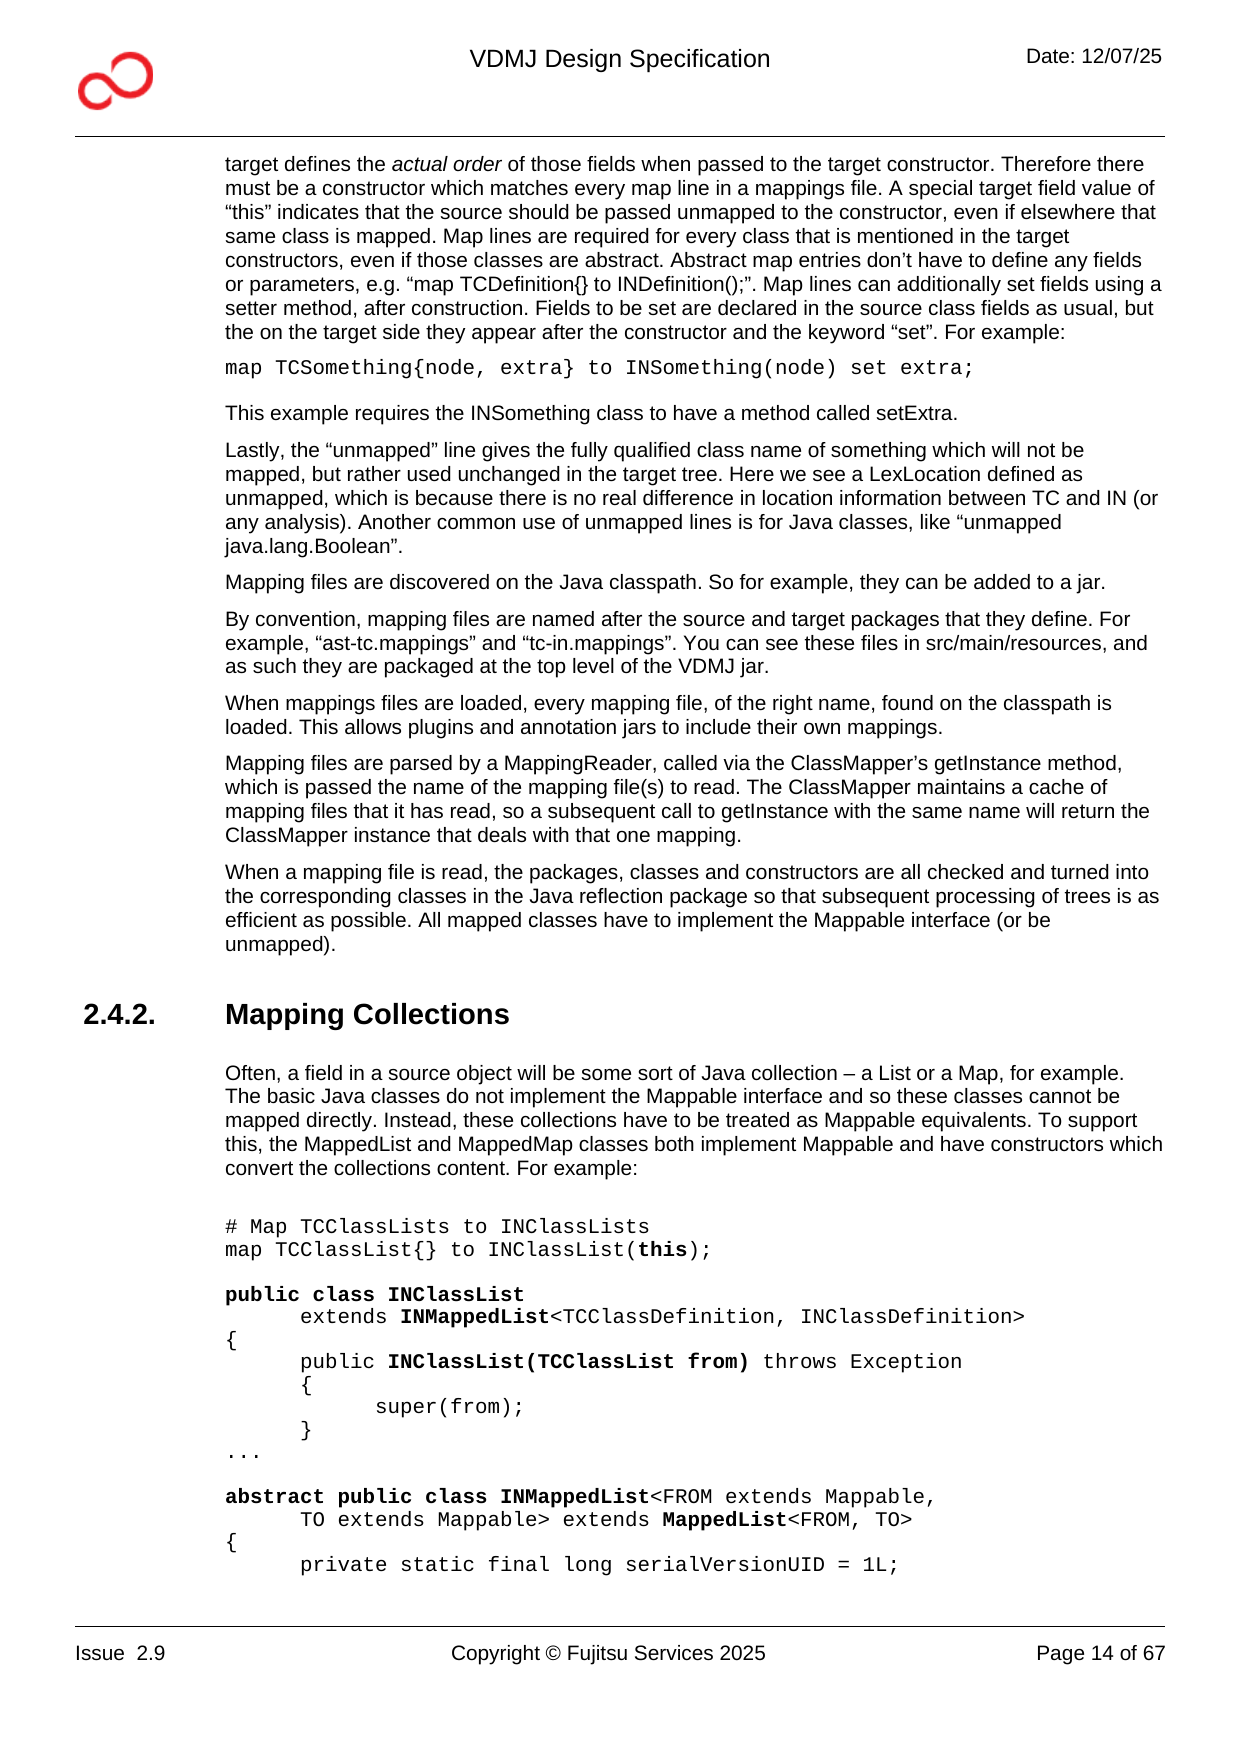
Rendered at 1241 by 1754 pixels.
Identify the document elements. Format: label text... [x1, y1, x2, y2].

text # Map TCClassLists to INClassLists [225, 1216, 1165, 1238]
text target defines the actual order of those fields when passed to the target constructor. Therefore there must be a constructor which matches every map line in a mappings file. A special target field value of “this” indicates that the source should be passed unmapped to the constructor, even if elsewhere that same class is mapped. Map lines are required for every class that is mentioned in the target constructors, even if those classes are abstract. Abstract map entries don’t have to define any fields or parameters, e.g. “map TCDefinition{} to INDefinition();”. Map lines can additionally set fields using a setter method, after construction. Fields to be set are declared in the source class fields as usual, but the on the target side they appear after the constructor and the keyword “set”. For example: [225, 152, 1165, 344]
text } [225, 1418, 1165, 1441]
text Mapping files are parsed by a MappingReader, called via the ClassMapper’s getInstance method, which is passed the name of the mapping file(s) to read. The ClassMapper maintains a cache of mapping files that it has read, so a subsequent call to getInstance with the same name will return the ClassMapper instance that deals with that one mapping. [225, 752, 1165, 847]
text public class INClassList [225, 1283, 1165, 1306]
text TO extends Mappable> extends MappedList<FROM, TO> [225, 1508, 1165, 1531]
text When a mapping file is read, the packages, classes and constructors are all checked and turned into the corresponding classes in the Java reflection package so that subsequent processing of trees is as efficient as possible. All mapped classes have to implement the Mappable interface (or be unmapped). [225, 860, 1165, 956]
subtitle Mapping Collections [75, 998, 1165, 1031]
text extends INMappedList<TCClassDefinition, INClassDefinition> [225, 1306, 1165, 1328]
text Often, a field in a source object will be some sort of Java collection – a List or a Map, for example. The basic Java classes do not implement the Mappable interface and so these classes cannot be mapped directly. Instead, these collections have to be treated as Mappable equivalents. To support this, the MappedList and MappedMap classes both implement Mappable and have constructors which convert the collections content. For example: [225, 1061, 1165, 1181]
text { [225, 1328, 1165, 1351]
text { [225, 1373, 1165, 1396]
text ... [225, 1441, 1165, 1463]
text { [225, 1531, 1165, 1553]
text When mappings files are loaded, every mapping file, of the right name, found on the classpath is loaded. This allows plugins and annotation jars to include their own mappings. [225, 691, 1165, 739]
text This example requires the INSomething class to have a method called setExtra. [225, 402, 1165, 426]
text Lastly, the “unmapped” line gives the fully qualified class name of something which will not be mapped, but rather used unchanged in the target tree. Here we see a LexLocation defined as unmapped, which is because there is no real difference in location information between TC and IN (or any analysis). Another common use of unmapped lines is for Java classes, like “unmapped java.lang.Boolean”. [225, 438, 1165, 558]
text abstract public class INMappedList<FROM extends Mappable, [225, 1486, 1165, 1508]
text public INClassList(TCClassList from) throws Exception [225, 1351, 1165, 1373]
picture [78, 44, 153, 120]
text Mapping files are discovered on the Java classpath. So for example, they can be added to a jar. [225, 570, 1165, 594]
text super(from); [225, 1396, 1165, 1418]
text By convention, mapping files are named after the source and target packages that they define. For example, “ast-tc.mappings” and “tc-in.mappings”. You can see these files in src/main/resources, and as such they are packaged at the top level of the VDMJ jar. [225, 607, 1165, 679]
text private static final long serialVersionUID = 1L; [225, 1553, 1165, 1576]
text map TCClassList{} to INClassList(this); [225, 1238, 1165, 1261]
text map TCSomething{node, extra} to INSomething(node) set extra; [225, 357, 1165, 379]
